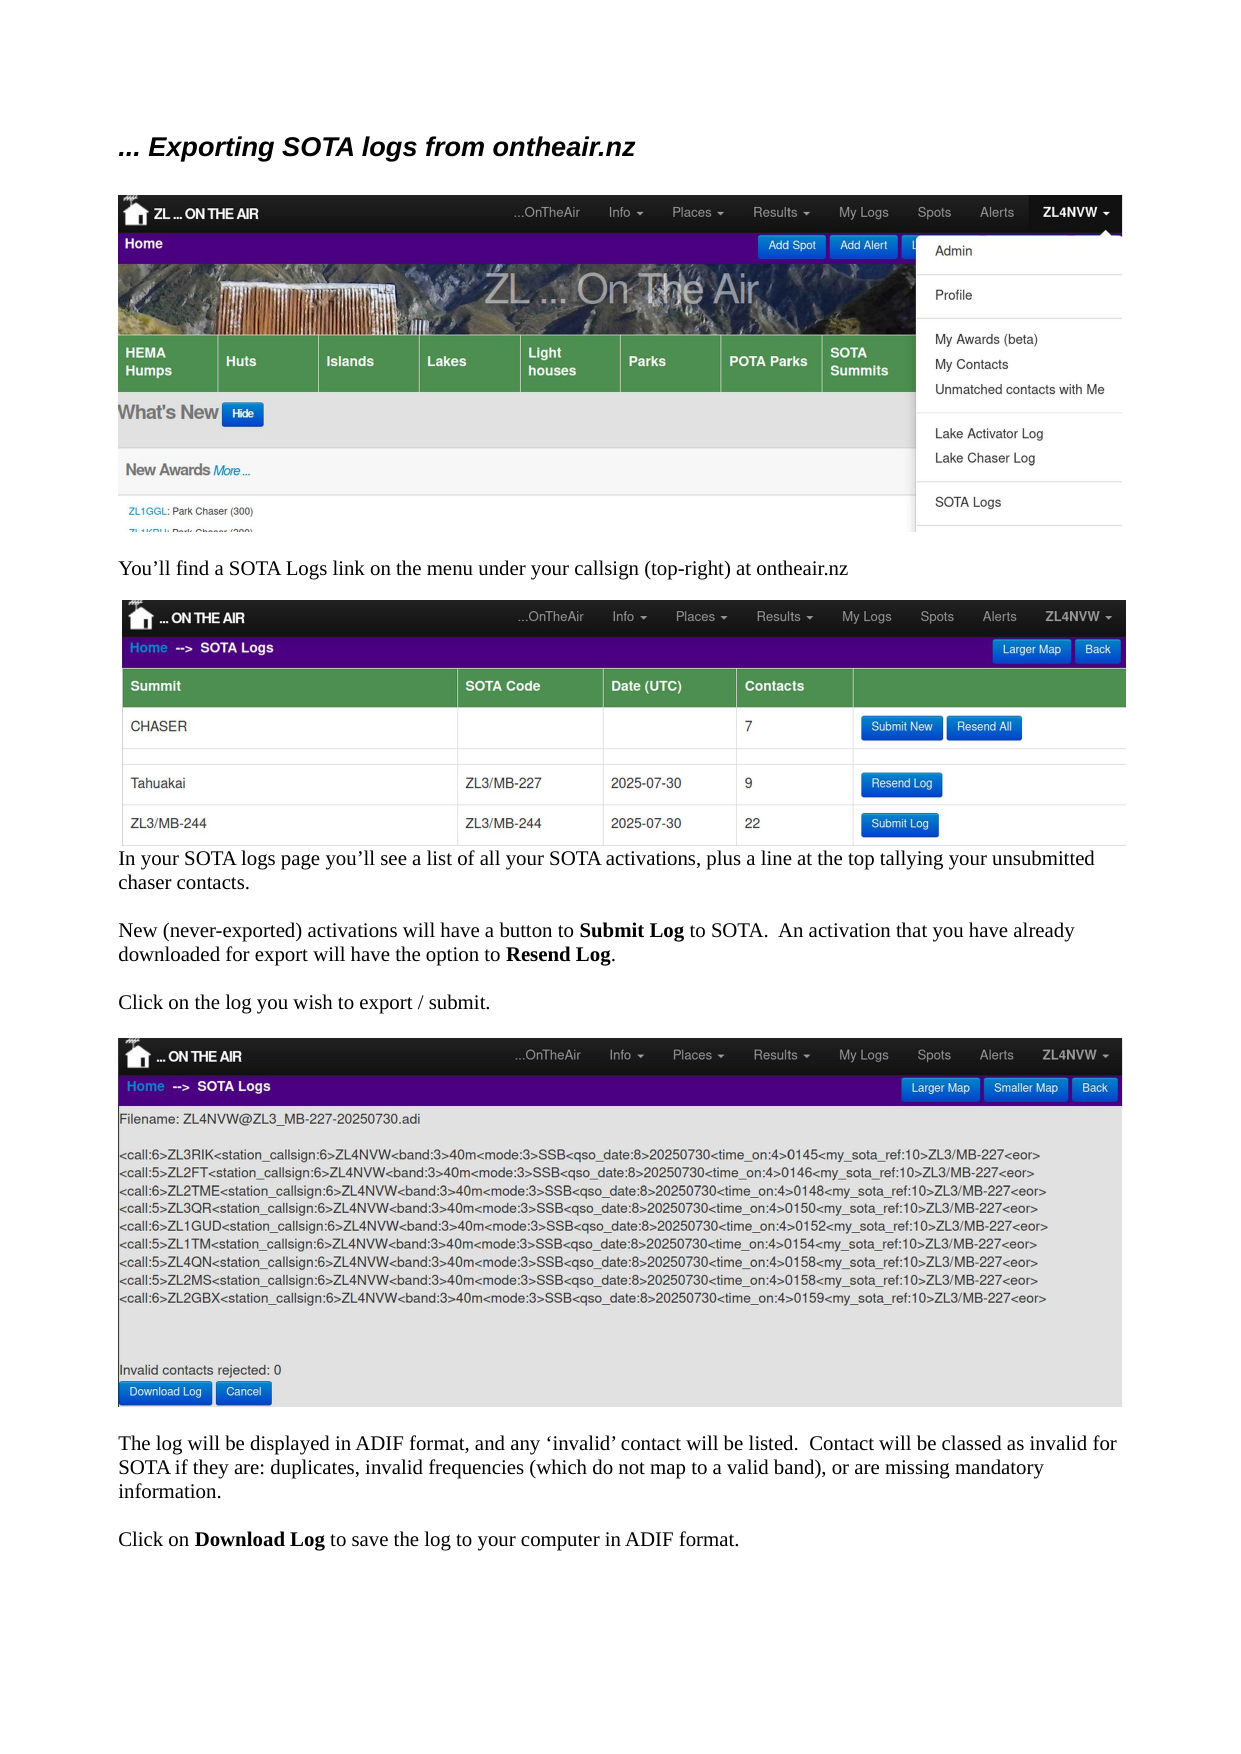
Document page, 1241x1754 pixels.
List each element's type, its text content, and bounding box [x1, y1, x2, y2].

text You’ll find a SOTA Logs link on the menu under your callsign (top-right) at ontheair.nz [118, 556, 1122, 580]
text Click on the log you wish to export / submit. [118, 990, 1122, 1014]
text New (never-exported) activations will have a button to Submit Log to SOTA. An activation that you have already downloaded for export will have the option to Resend Log. [118, 918, 1122, 966]
text The log will be displayed in ADIF format, and any ‘invalid’ contact will be listed. Contact will be classed as invalid for SOTA if they are: duplicates, invalid frequencies (which do not map to a valid band), or are missing mandatory information. [118, 1431, 1122, 1503]
picture [118, 1038, 1123, 1407]
picture [118, 195, 1123, 532]
text In your SOTA logs page you’ll see a list of all your SOTA activations, plus a line at the top tallying your unsubmitted chaser contacts. [118, 580, 1122, 894]
subtitle ... Exporting SOTA logs from ontheair.nz [118, 131, 1122, 162]
picture [122, 600, 1126, 846]
text Click on Download Log to save the log to your computer in ADIF format. [118, 1527, 1122, 1551]
